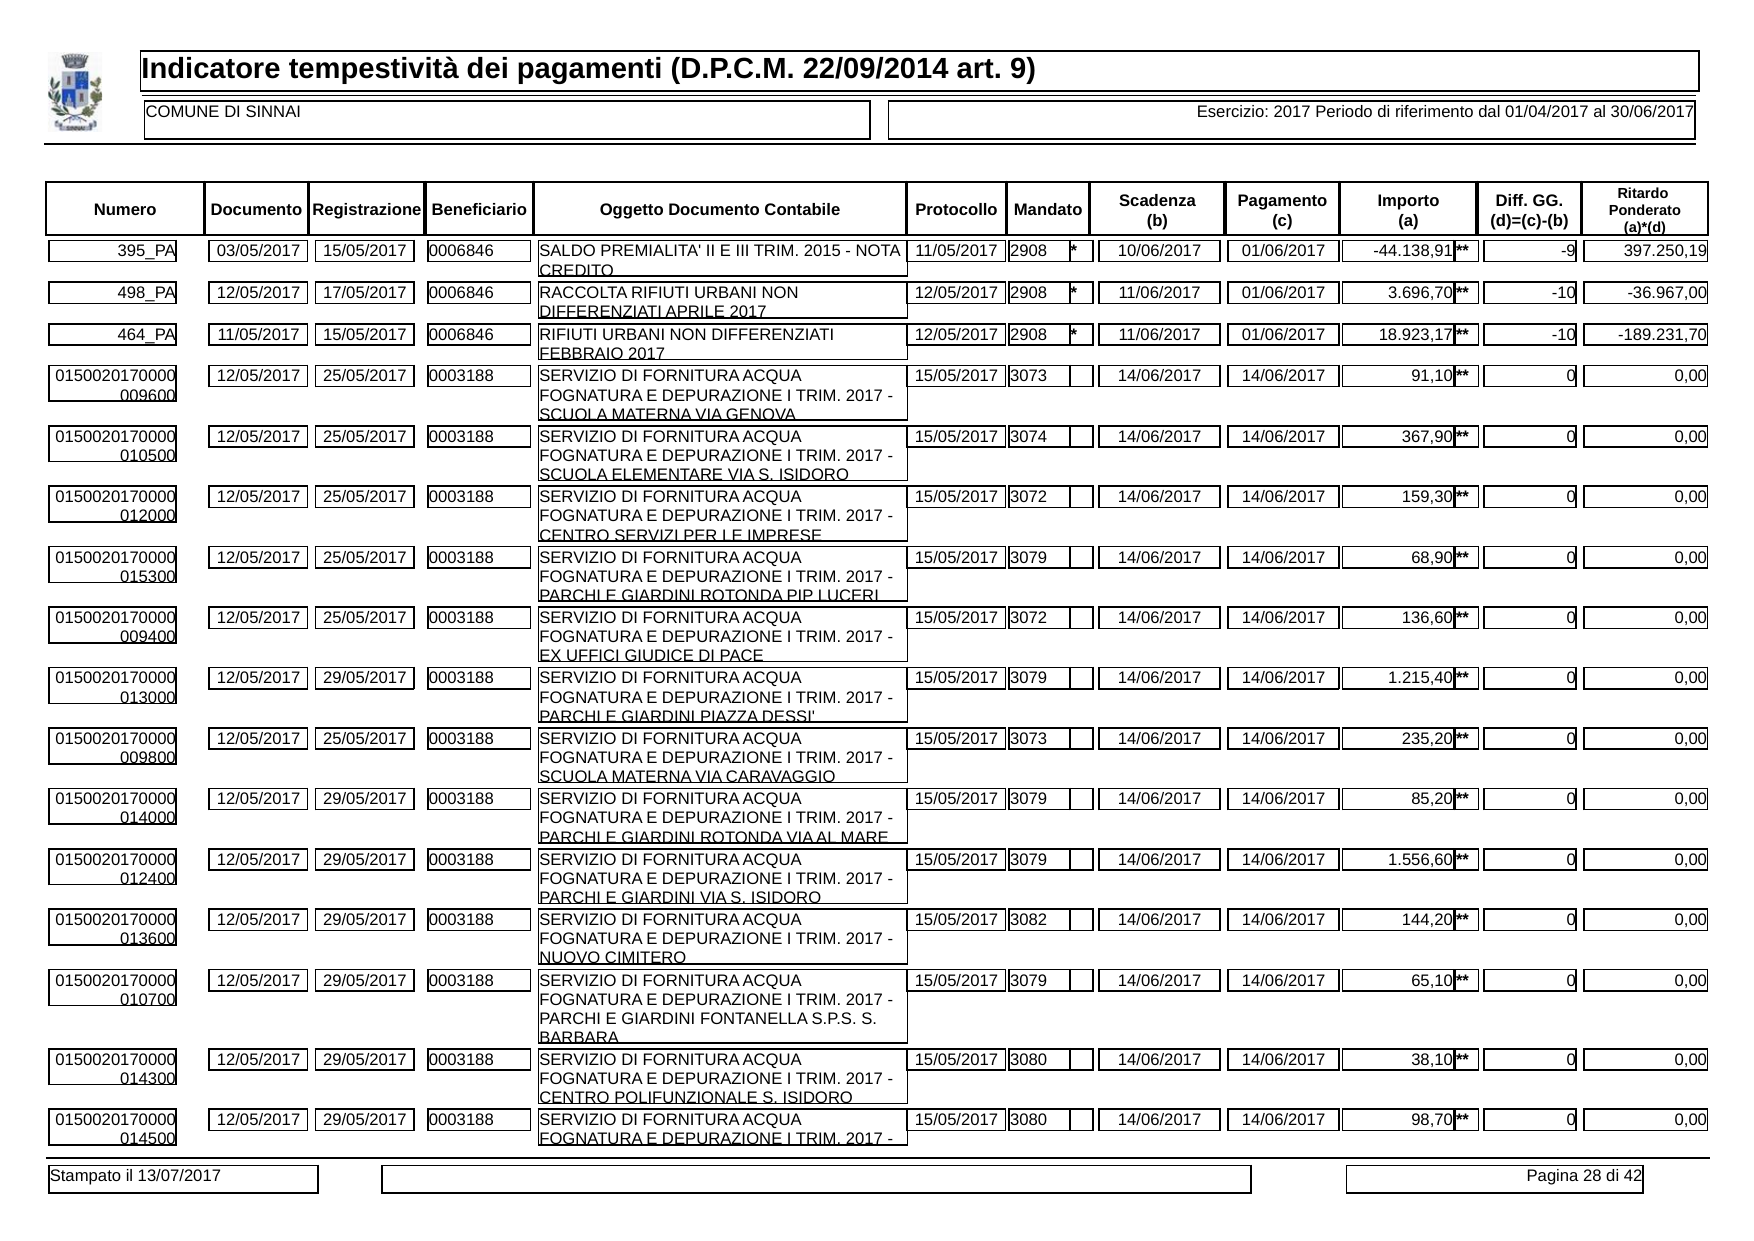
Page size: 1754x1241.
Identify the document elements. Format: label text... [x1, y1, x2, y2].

text Diff. GG. (d)=(c)-(b) [1479, 191, 1580, 229]
text ** [1456, 241, 1478, 260]
text 14/06/2017 [1229, 729, 1338, 748]
text ** [1456, 487, 1478, 506]
text ** [1456, 283, 1478, 302]
text 0003188 [429, 1110, 530, 1129]
text SERVIZIO DI FORNITURA ACQUA FOGNATURA E DEPURAZIONE I TRIM. 2017 - PARCHI E GIARDINI ROTONDA PIP LUCERI [539, 547, 907, 600]
text 3079 [1010, 850, 1069, 869]
text 0 [1485, 547, 1575, 567]
text 12/05/2017 [210, 668, 307, 687]
text 17/05/2017 [316, 283, 413, 302]
text 397.250,19 [1585, 241, 1707, 260]
text 3080 [1010, 1110, 1069, 1129]
text 14/06/2017 [1229, 850, 1338, 869]
text 136,60 [1343, 608, 1453, 627]
text ** [1456, 1050, 1478, 1069]
text 14/06/2017 [1229, 1110, 1338, 1129]
text 0 [1485, 427, 1575, 446]
text ** [1456, 366, 1478, 385]
text 25/05/2017 [316, 729, 413, 748]
text 12/05/2017 [210, 789, 307, 808]
text 0,00 [1585, 668, 1707, 687]
text 29/05/2017 [316, 850, 413, 869]
text 01/06/2017 [1229, 325, 1338, 344]
text 11/06/2017 [1100, 283, 1219, 302]
text 0150020170000009800 [50, 729, 175, 763]
text 65,10 [1343, 970, 1453, 989]
text 14/06/2017 [1229, 970, 1338, 989]
text 15/05/2017 [908, 910, 1005, 929]
text 14/06/2017 [1100, 427, 1219, 446]
text 0 [1485, 1110, 1575, 1129]
text ** [1456, 1110, 1478, 1129]
text 15/05/2017 [908, 547, 1005, 567]
text 14/06/2017 [1100, 1110, 1219, 1129]
text 3074 [1010, 427, 1069, 446]
text 3080 [1010, 1050, 1069, 1069]
text 0003188 [429, 789, 530, 808]
text 12/05/2017 [210, 729, 307, 748]
text 0150020170000009600 [50, 366, 175, 400]
text 2908 [1010, 325, 1069, 344]
text ** [1456, 547, 1478, 567]
text 3079 [1010, 668, 1069, 687]
text 0003188 [429, 608, 530, 627]
text 14/06/2017 [1100, 789, 1219, 808]
text 14/06/2017 [1229, 547, 1338, 567]
text Protocollo [908, 199, 1005, 219]
text 29/05/2017 [316, 910, 413, 929]
text 0,00 [1585, 1110, 1707, 1129]
text 0 [1485, 487, 1575, 506]
text 15/05/2017 [908, 729, 1005, 748]
text Beneficiario [427, 199, 532, 219]
text 14/06/2017 [1229, 487, 1338, 506]
text 0150020170000010500 [50, 427, 175, 461]
text ** [1456, 850, 1478, 869]
text 0 [1485, 970, 1575, 989]
text 14/06/2017 [1100, 850, 1219, 869]
text 0 [1485, 1050, 1575, 1069]
text 15/05/2017 [908, 1110, 1005, 1129]
text 29/05/2017 [316, 789, 413, 808]
text 0,00 [1585, 729, 1707, 748]
text 0,00 [1585, 427, 1707, 446]
text 15/05/2017 [908, 970, 1005, 989]
text 11/05/2017 [210, 325, 307, 344]
text -44.138,91 [1343, 241, 1453, 260]
text 0003188 [429, 547, 530, 567]
text 0006846 [429, 241, 530, 260]
text 14/06/2017 [1100, 547, 1219, 567]
text SERVIZIO DI FORNITURA ACQUA FOGNATURA E DEPURAZIONE I TRIM. 2017 - PARCHI E GIARDINI PIAZZA DESSI' [539, 668, 907, 721]
text SERVIZIO DI FORNITURA ACQUA FOGNATURA E DEPURAZIONE I TRIM. 2017 - SCUOLA MATERNA VIA CARAVAGGIO [539, 729, 907, 782]
text 85,20 [1343, 789, 1453, 808]
text 3079 [1010, 789, 1069, 808]
text 0150020170000012000 [50, 487, 175, 521]
text 15/05/2017 [908, 668, 1005, 687]
text 0003188 [429, 487, 530, 506]
text 0150020170000013000 [50, 668, 175, 703]
text 14/06/2017 [1229, 608, 1338, 627]
text 0,00 [1585, 789, 1707, 808]
text 18.923,17 [1343, 325, 1453, 344]
text ** [1456, 427, 1478, 446]
text Stampato il 13/07/2017 [50, 1166, 317, 1185]
text 25/05/2017 [316, 608, 413, 627]
text 0003188 [429, 850, 530, 869]
text 0003188 [429, 427, 530, 446]
text SALDO PREMIALITA' II E III TRIM. 2015 - NOTA CREDITO [539, 241, 907, 275]
text 38,10 [1343, 1050, 1453, 1069]
text 12/05/2017 [908, 325, 1005, 344]
text RACCOLTA RIFIUTI URBANI NON DIFFERENZIATI APRILE 2017 [539, 283, 907, 317]
text 15/05/2017 [908, 427, 1005, 446]
text 1.556,60 [1343, 850, 1453, 869]
text 15/05/2017 [908, 608, 1005, 627]
text 0,00 [1585, 366, 1707, 385]
text 25/05/2017 [316, 547, 413, 567]
text RIFIUTI URBANI NON DIFFERENZIATI FEBBRAIO 2017 [539, 325, 907, 359]
text 12/05/2017 [908, 283, 1005, 302]
text COMUNE DI SINNAI [145, 102, 869, 121]
text 0 [1485, 366, 1575, 385]
text 14/06/2017 [1100, 487, 1219, 506]
text 0006846 [429, 283, 530, 302]
text 01/06/2017 [1229, 283, 1338, 302]
text 0150020170000015300 [50, 547, 175, 582]
text 12/05/2017 [210, 283, 307, 302]
text 10/06/2017 [1100, 241, 1219, 260]
text 0003188 [429, 729, 530, 748]
text 2908 [1010, 283, 1069, 302]
text SERVIZIO DI FORNITURA ACQUA FOGNATURA E DEPURAZIONE I TRIM. 2017 - NUOVO CIMITERO [539, 910, 907, 963]
text 29/05/2017 [316, 970, 413, 989]
text 11/05/2017 [908, 241, 1005, 260]
text 0 [1485, 608, 1575, 627]
text 68,90 [1343, 547, 1453, 567]
text 0,00 [1585, 850, 1707, 869]
text ** [1456, 608, 1478, 627]
text Scadenza (b) [1091, 191, 1223, 229]
text Oggetto Documento Contabile [535, 199, 905, 219]
text SERVIZIO DI FORNITURA ACQUA FOGNATURA E DEPURAZIONE I TRIM. 2017 - SCUOLA MATERNA VIA GENOVA [539, 366, 907, 419]
text 0150020170000012400 [50, 850, 175, 884]
text 0 [1485, 729, 1575, 748]
text 91,10 [1343, 366, 1453, 385]
text 0006846 [429, 325, 530, 344]
text 98,70 [1343, 1110, 1453, 1129]
text 3079 [1010, 970, 1069, 989]
text 0,00 [1585, 487, 1707, 506]
text 0 [1485, 910, 1575, 929]
text 0150020170000013600 [50, 910, 175, 944]
text 14/06/2017 [1229, 910, 1338, 929]
text Documento [206, 199, 307, 219]
text 14/06/2017 [1100, 729, 1219, 748]
text 0150020170000014000 [50, 789, 175, 823]
text 0003188 [429, 366, 530, 385]
text -189.231,70 [1585, 325, 1707, 344]
text SERVIZIO DI FORNITURA ACQUA FOGNATURA E DEPURAZIONE I TRIM. 2017 - PARCHI E GIARDINI FONTANELLA S.P.S. S. BARBARA [539, 970, 907, 1042]
text 0003188 [429, 970, 530, 989]
text * [1070, 325, 1092, 344]
text ** [1456, 668, 1478, 687]
text Numero [47, 199, 203, 219]
text 15/05/2017 [316, 241, 413, 260]
text 12/05/2017 [210, 487, 307, 506]
text 0150020170000014300 [50, 1050, 175, 1084]
text 15/05/2017 [908, 487, 1005, 506]
text 0,00 [1585, 547, 1707, 567]
text Ritardo Ponderato (a)*(d) [1583, 185, 1707, 234]
text 1.215,40 [1343, 668, 1453, 687]
text 395_PA [50, 241, 175, 260]
text -9 [1485, 241, 1575, 260]
text -36.967,00 [1585, 283, 1707, 302]
text SERVIZIO DI FORNITURA ACQUA FOGNATURA E DEPURAZIONE I TRIM. 2017 - EX UFFICI GIUDICE DI PACE [539, 608, 907, 661]
text 14/06/2017 [1100, 970, 1219, 989]
text 3073 [1010, 729, 1069, 748]
text 14/06/2017 [1100, 608, 1219, 627]
text SERVIZIO DI FORNITURA ACQUA FOGNATURA E DEPURAZIONE I TRIM. 2017 - SCUOLA ELEMENTARE VIA S. ISIDORO [539, 427, 907, 480]
text 498_PA [50, 283, 175, 302]
text 29/05/2017 [316, 1050, 413, 1069]
text Pagamento (c) [1227, 191, 1338, 229]
picture [47, 52, 103, 132]
text 14/06/2017 [1229, 427, 1338, 446]
text 15/05/2017 [908, 366, 1005, 385]
text 0150020170000010700 [50, 970, 175, 1005]
text SERVIZIO DI FORNITURA ACQUA FOGNATURA E DEPURAZIONE I TRIM. 2017 - CENTRO POLIFUNZIONALE S. ISIDORO [539, 1050, 907, 1103]
text 0003188 [429, 668, 530, 687]
text 15/05/2017 [316, 325, 413, 344]
text 29/05/2017 [316, 1110, 413, 1129]
text 12/05/2017 [210, 547, 307, 567]
text 3079 [1010, 547, 1069, 567]
text 15/05/2017 [908, 1050, 1005, 1069]
text 12/05/2017 [210, 970, 307, 989]
text ** [1456, 729, 1478, 748]
text * [1070, 241, 1092, 260]
text 03/05/2017 [210, 241, 307, 260]
text 14/06/2017 [1229, 668, 1338, 687]
text 12/05/2017 [210, 366, 307, 385]
text 12/05/2017 [210, 1050, 307, 1069]
text SERVIZIO DI FORNITURA ACQUA FOGNATURA E DEPURAZIONE I TRIM. 2017 - CENTRO SERVIZI PER LE IMPRESE [539, 487, 907, 540]
text 14/06/2017 [1229, 366, 1338, 385]
text 0 [1485, 850, 1575, 869]
text 11/06/2017 [1100, 325, 1219, 344]
text ** [1456, 789, 1478, 808]
text 14/06/2017 [1100, 910, 1219, 929]
text 14/06/2017 [1100, 1050, 1219, 1069]
text ** [1456, 325, 1478, 344]
text Importo (a) [1341, 191, 1475, 229]
text SERVIZIO DI FORNITURA ACQUA FOGNATURA E DEPURAZIONE I TRIM. 2017 - PARCHI E GIARDINI ROTONDA VIA AL MARE [539, 789, 907, 842]
text Indicatore tempestività dei pagamenti (D.P.C.M. 22/09/2014 art. 9) [141, 52, 1698, 85]
text 12/05/2017 [210, 850, 307, 869]
text 0003188 [429, 1050, 530, 1069]
text 144,20 [1343, 910, 1453, 929]
text 15/05/2017 [908, 850, 1005, 869]
text 25/05/2017 [316, 487, 413, 506]
text 235,20 [1343, 729, 1453, 748]
text 3073 [1010, 366, 1069, 385]
text 159,30 [1343, 487, 1453, 506]
text 0,00 [1585, 1050, 1707, 1069]
text 367,90 [1343, 427, 1453, 446]
text SERVIZIO DI FORNITURA ACQUA FOGNATURA E DEPURAZIONE I TRIM. 2017 - PARCHI E GIARDINI VIA S. ISIDORO [539, 850, 907, 903]
text 12/05/2017 [210, 1110, 307, 1129]
text Esercizio: 2017 Periodo di riferimento dal 01/04/2017 al 30/06/2017 [889, 102, 1694, 121]
text * [1070, 283, 1092, 302]
text -10 [1485, 283, 1575, 302]
text 12/05/2017 [210, 608, 307, 627]
text 0003188 [429, 910, 530, 929]
text 3082 [1010, 910, 1069, 929]
text 3072 [1010, 487, 1069, 506]
text SERVIZIO DI FORNITURA ACQUA FOGNATURA E DEPURAZIONE I TRIM. 2017 - [539, 1110, 907, 1144]
text 0 [1485, 668, 1575, 687]
text ** [1456, 910, 1478, 929]
text 29/05/2017 [316, 668, 413, 687]
text 3072 [1010, 608, 1069, 627]
text 25/05/2017 [316, 427, 413, 446]
text 14/06/2017 [1100, 668, 1219, 687]
text 14/06/2017 [1100, 366, 1219, 385]
text 0,00 [1585, 910, 1707, 929]
text 0,00 [1585, 970, 1707, 989]
text Registrazione [310, 199, 423, 219]
text 0150020170000014500 [50, 1110, 175, 1144]
text 0150020170000009400 [50, 608, 175, 642]
text Pagina 28 di 42 [1347, 1166, 1642, 1185]
text 12/05/2017 [210, 910, 307, 929]
text 14/06/2017 [1229, 789, 1338, 808]
text 25/05/2017 [316, 366, 413, 385]
text 464_PA [50, 325, 175, 344]
text Mandato [1008, 199, 1088, 219]
text -10 [1485, 325, 1575, 344]
text 0,00 [1585, 608, 1707, 627]
text 3.696,70 [1343, 283, 1453, 302]
text ** [1456, 970, 1478, 989]
text 12/05/2017 [210, 427, 307, 446]
text 2908 [1010, 241, 1069, 260]
text 14/06/2017 [1229, 1050, 1338, 1069]
text 15/05/2017 [908, 789, 1005, 808]
text 0 [1485, 789, 1575, 808]
text 01/06/2017 [1229, 241, 1338, 260]
